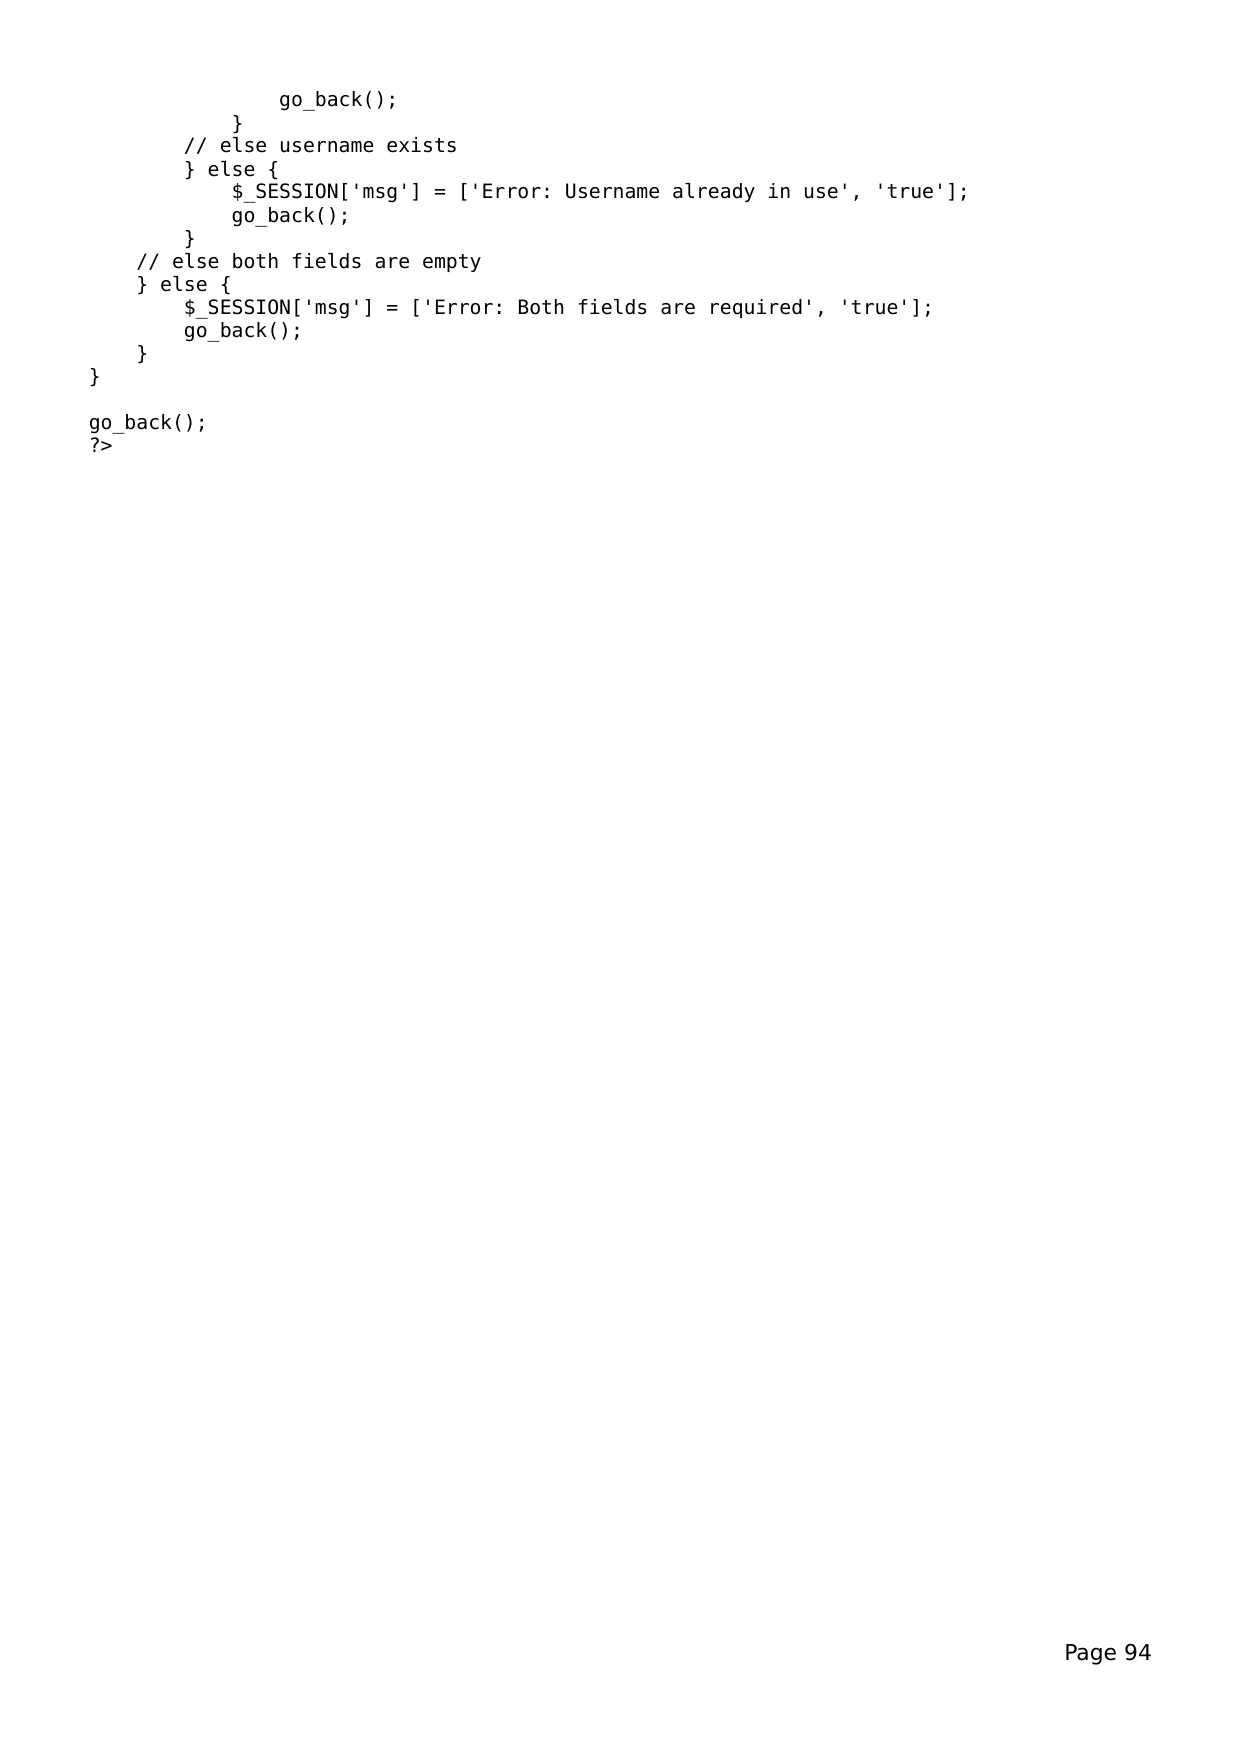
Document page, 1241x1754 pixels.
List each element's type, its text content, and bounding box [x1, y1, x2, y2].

text } [88, 342, 1152, 365]
text } [88, 112, 1152, 134]
text $_SESSION['msg'] = ['Error: Username already in use', 'true']; [88, 181, 1152, 204]
text } [88, 227, 1152, 250]
text go_back(); [88, 319, 1152, 342]
text } [88, 365, 1152, 388]
text ?> [88, 434, 1152, 457]
text // else username exists [88, 134, 1152, 158]
text go_back(); [88, 411, 1152, 434]
text } else { [88, 273, 1152, 296]
text go_back(); [88, 204, 1152, 227]
text } else { [88, 158, 1152, 181]
text go_back(); [88, 88, 1152, 112]
text // else both fields are empty [88, 250, 1152, 273]
text $_SESSION['msg'] = ['Error: Both fields are required', 'true']; [88, 296, 1152, 319]
